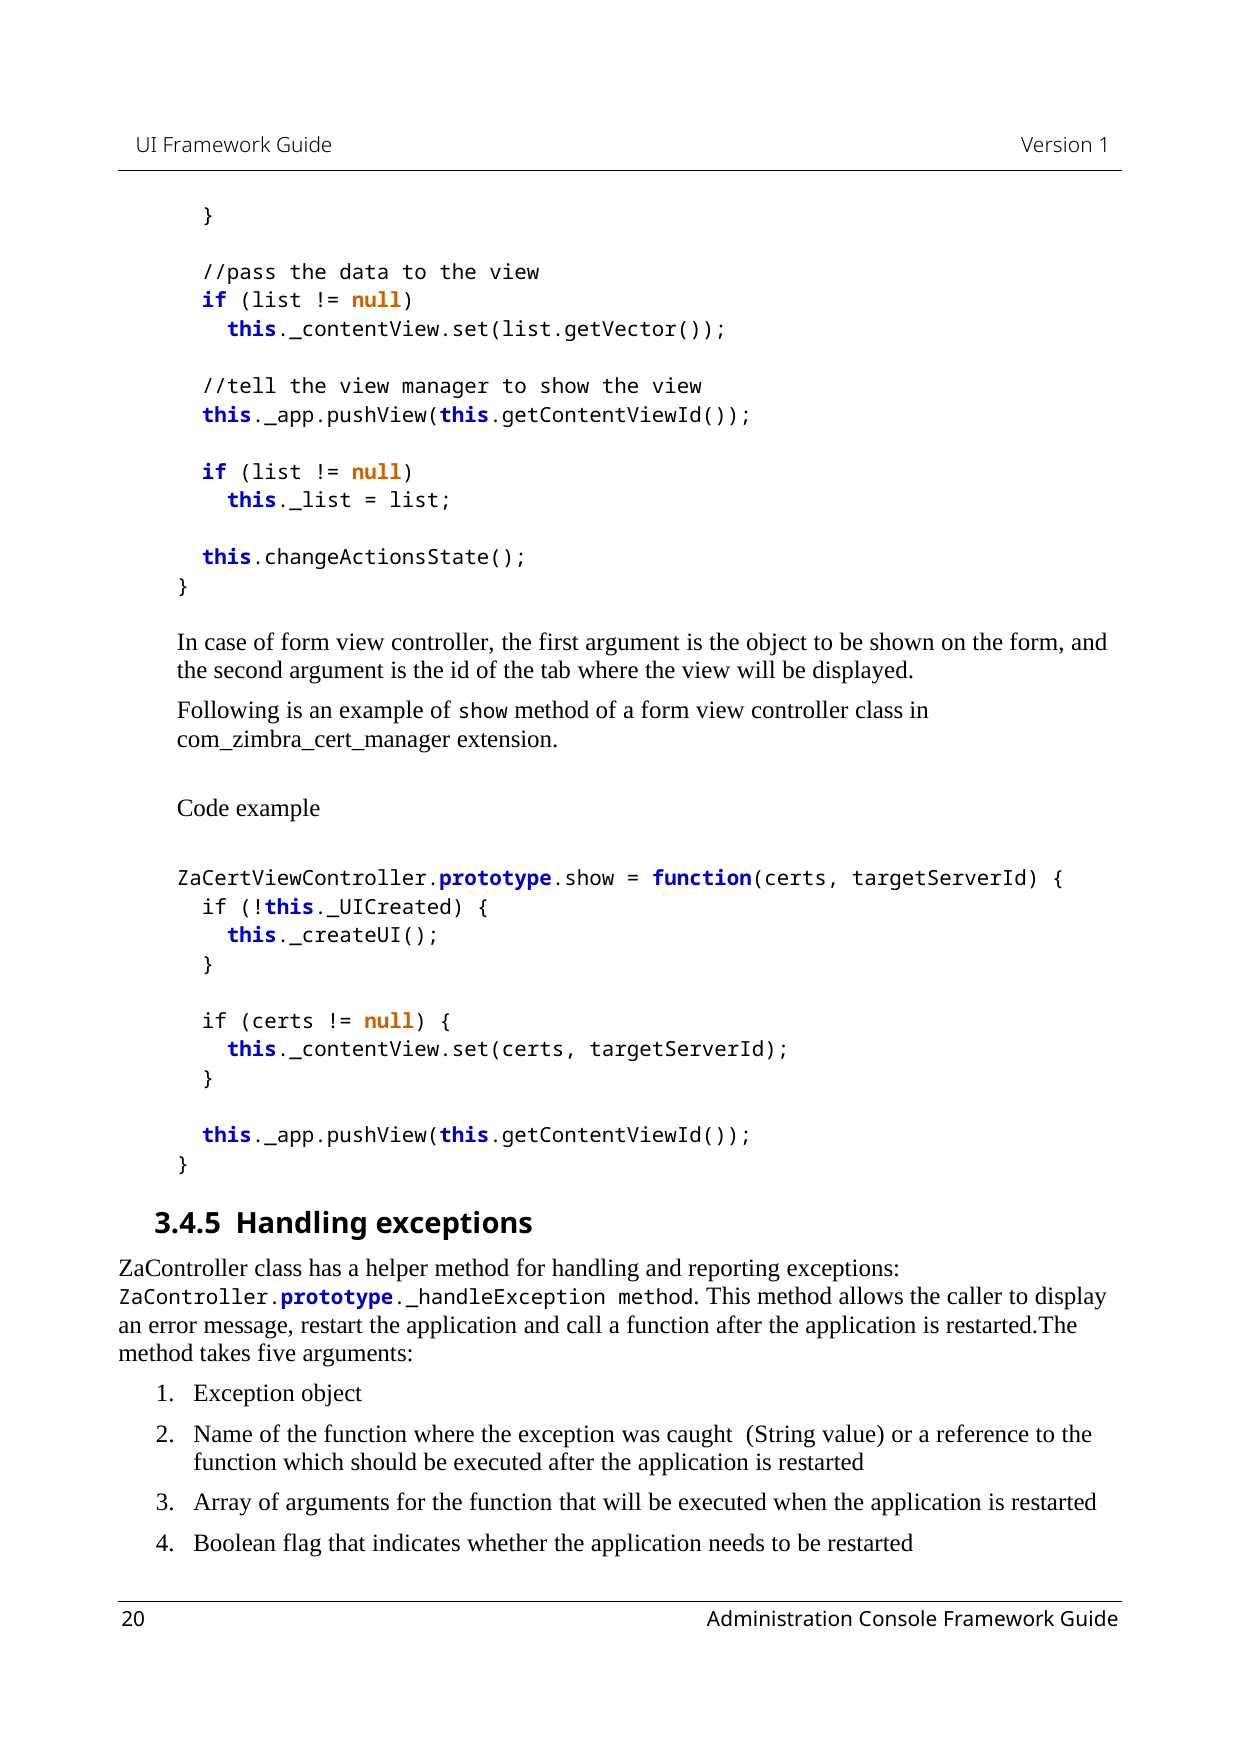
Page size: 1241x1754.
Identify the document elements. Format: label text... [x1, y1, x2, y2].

text this._app.pushView(this.getContentViewId()); [177, 1120, 1122, 1148]
text this.changeActionsState(); [177, 542, 1122, 571]
text //tell the view manager to show the view [177, 371, 1122, 399]
text if (list != null) [177, 285, 1122, 314]
list Boolean flag that indicates whether the application needs to be restarted [156, 1529, 1122, 1557]
list Array of arguments for the function that will be executed when the application is restarted [156, 1488, 1122, 1516]
text if (list != null) [177, 457, 1122, 485]
text this._app.pushView(this.getContentViewId()); [177, 399, 1122, 428]
text ZaController class has a helper method for handling and reporting exceptions: ZaController.prototype._handleException method. This method allows the caller to display an error message, restart the application and call a function after the application is restarted.The method takes five arguments: [118, 1254, 1122, 1367]
subtitle Handling exceptions [154, 1202, 1122, 1242]
list Name of the function where the exception was caught (String value) or a reference to the function which should be executed after the application is restarted [156, 1420, 1122, 1476]
text this._contentView.set(list.getVector()); [177, 314, 1122, 342]
text } [177, 949, 1122, 977]
text //pass the data to the view [177, 257, 1122, 285]
text Code example [177, 794, 1122, 822]
text if (certs != null) { [177, 1006, 1122, 1034]
text } [177, 200, 1122, 228]
text } [177, 571, 1122, 599]
text In case of form view controller, the first argument is the object to be shown on the form, and the second argument is the id of the tab where the view will be displayed. [177, 628, 1122, 684]
list Exception object [156, 1379, 1122, 1407]
text } [177, 1063, 1122, 1091]
text if (!this._UICreated) { [177, 892, 1122, 920]
text ZaCertViewController.prototype.show = function(certs, targetServerId) { [177, 863, 1122, 892]
text this._contentView.set(certs, targetServerId); [177, 1034, 1122, 1063]
text } [177, 1148, 1122, 1177]
text Following is an example of show method of a form view controller class in com_zimbra_cert_manager extension. [177, 696, 1122, 753]
text this._createUI(); [177, 920, 1122, 949]
text this._list = list; [177, 485, 1122, 514]
